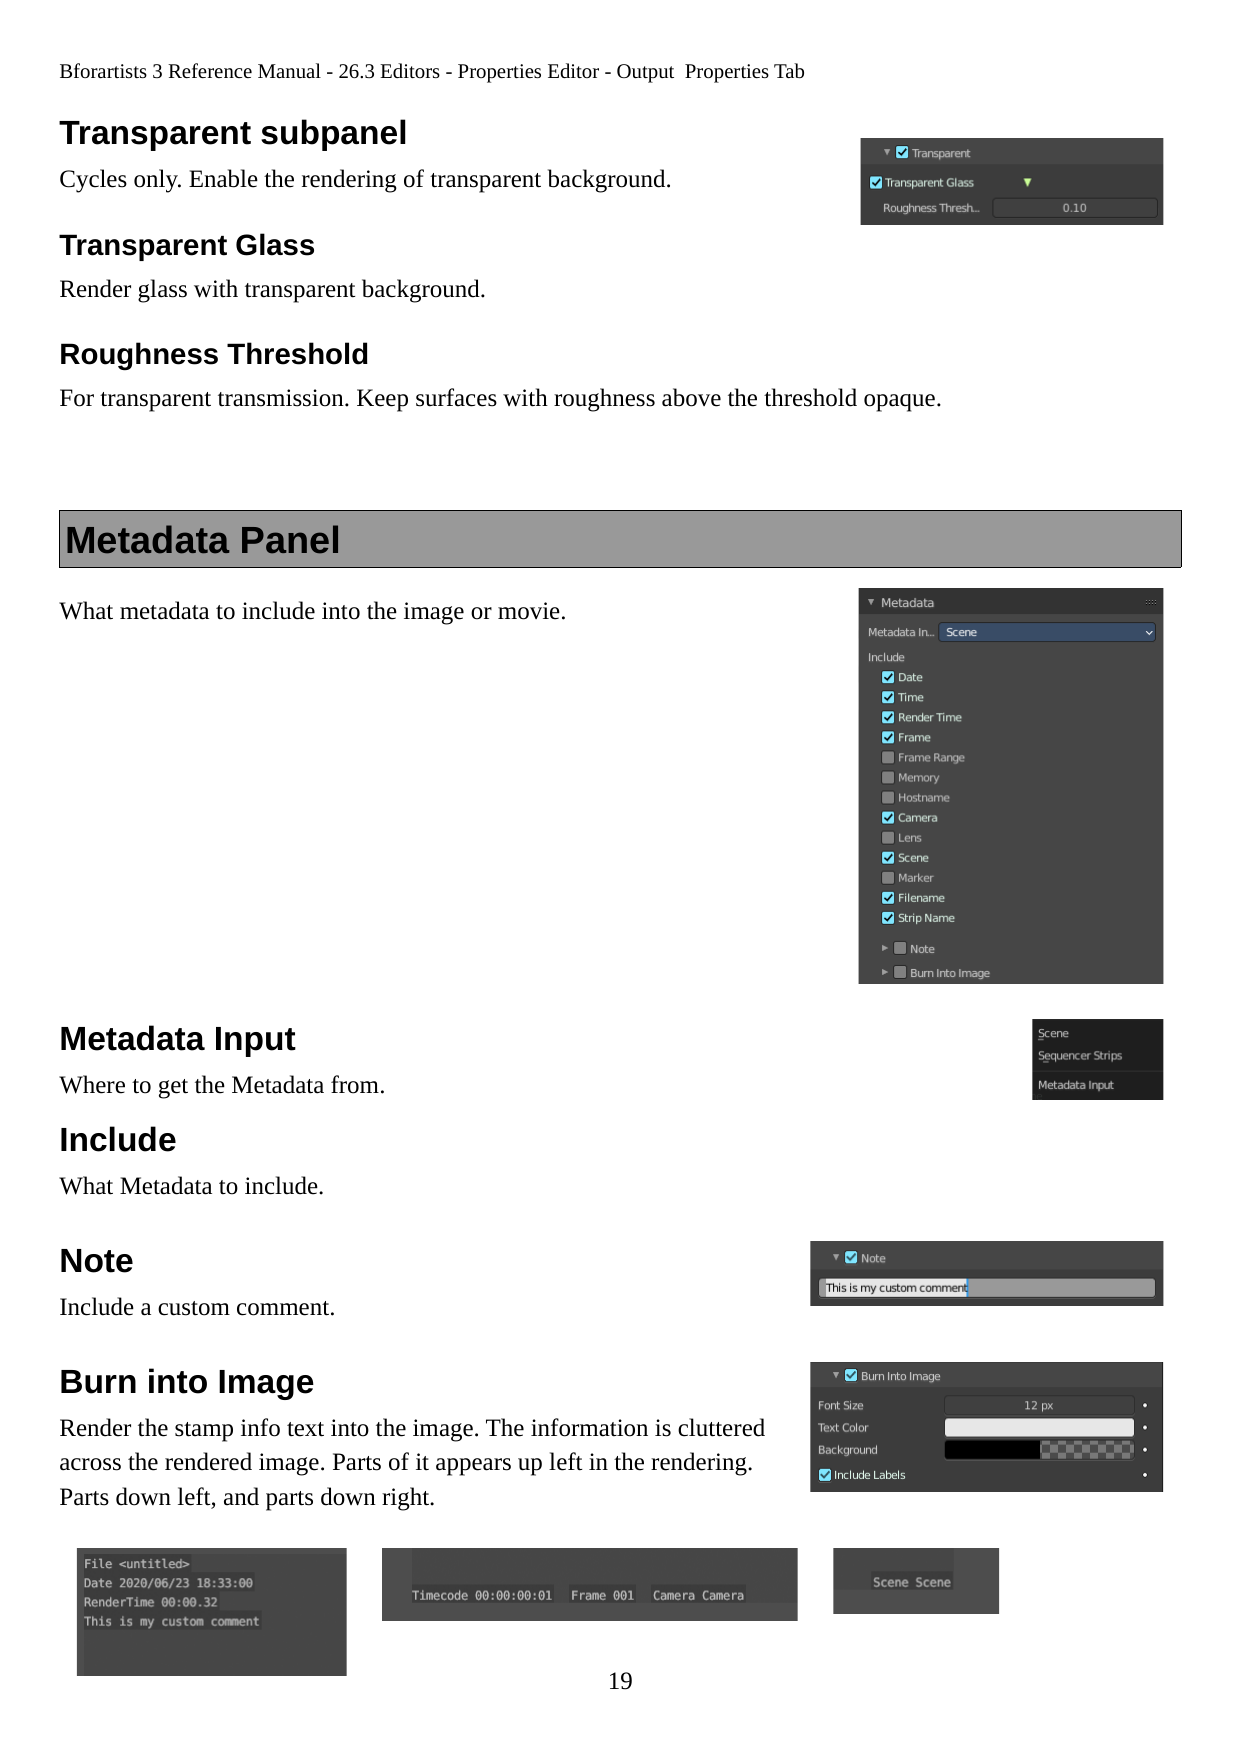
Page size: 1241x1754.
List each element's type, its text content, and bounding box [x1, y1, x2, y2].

picture [76, 1548, 347, 1676]
text For transparent transmission. Keep surfaces with roughness above the threshold opaque. [59, 383, 1181, 412]
subtitle Burn into Image [59, 1362, 810, 1401]
subtitle Include [59, 1120, 1181, 1158]
picture [1032, 1019, 1164, 1100]
subtitle [1164, 1362, 1181, 1401]
subtitle [1164, 1241, 1181, 1279]
text What Metadata to include. [59, 1171, 1181, 1200]
picture [858, 588, 1164, 984]
picture [810, 1362, 1164, 1492]
text Render glass with transparent background. [59, 274, 1181, 302]
subtitle Transparent Glass [59, 227, 1181, 261]
text Include a custom comment. [59, 1292, 1181, 1321]
subtitle Transparent subpanel [59, 113, 1181, 151]
picture [833, 1548, 1000, 1614]
text What metadata to include into the image or movie. [59, 596, 858, 624]
subtitle Note [59, 1241, 810, 1279]
subtitle Roughness Threshold [59, 337, 1181, 371]
table_header Metadata Panel [60, 511, 1181, 567]
text Where to get the Metadata from. [59, 1070, 1032, 1099]
picture [860, 138, 1164, 225]
text Cycles only. Enable the rendering of transparent background. [59, 164, 860, 192]
picture [382, 1548, 798, 1621]
picture [810, 1241, 1164, 1306]
subtitle Metadata Input [59, 1019, 1032, 1058]
text Render the stamp info text into the image. The information is cluttered across the rendered image. Parts of it appears up left in the rendering. Parts down left, and parts down right. [59, 1413, 1181, 1511]
subtitle [1164, 1019, 1181, 1058]
